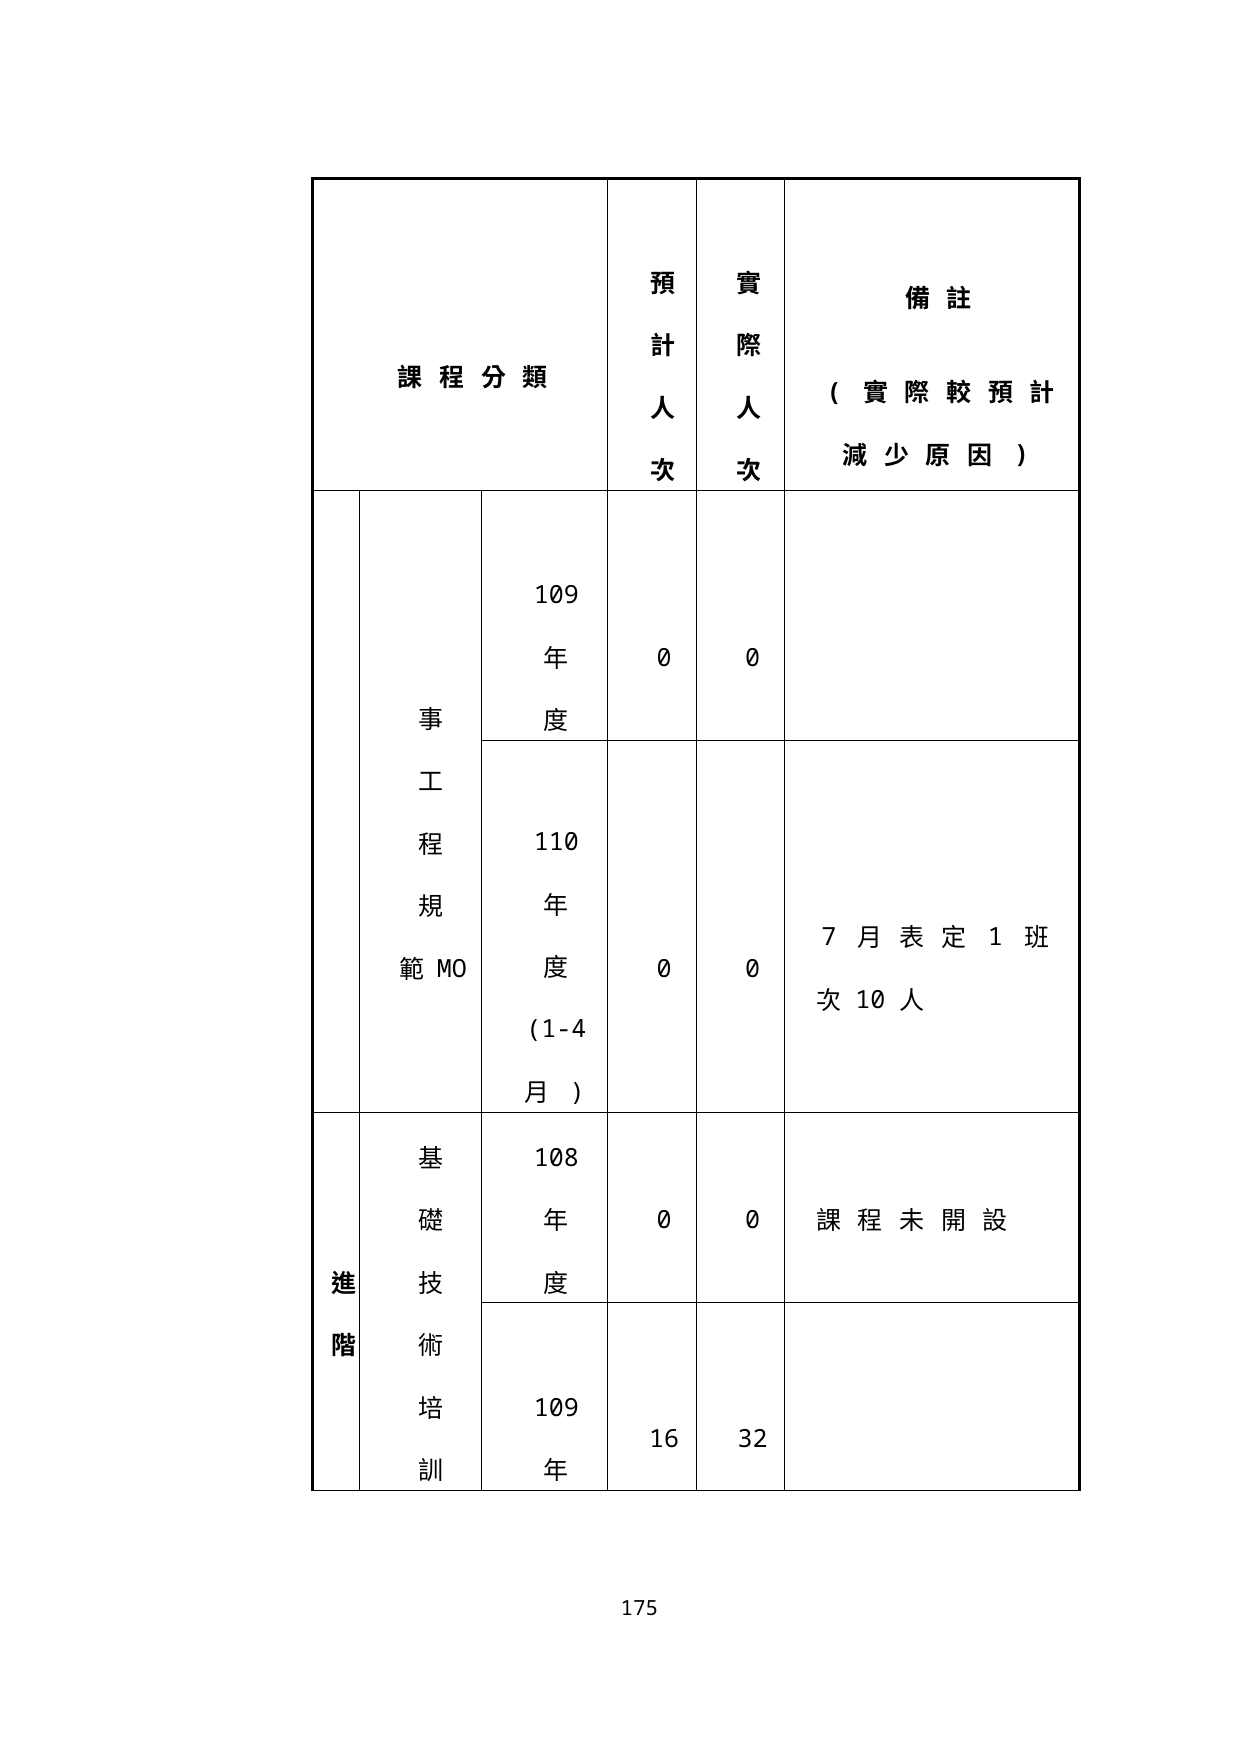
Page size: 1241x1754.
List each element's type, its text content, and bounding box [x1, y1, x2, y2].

table_header 課程分類 [314, 180, 607, 490]
table_cell 事工程規範MO [360, 491, 481, 1112]
table_cell 109年 [482, 1303, 607, 1490]
table_cell 基礎技術培訓 [360, 1113, 481, 1490]
table_header 預計人次 [608, 180, 696, 490]
table_cell [314, 491, 359, 1112]
table_cell [785, 1303, 1078, 1490]
table_cell 0 [608, 1113, 696, 1302]
table_header 實際人次 [697, 180, 784, 490]
table_cell 0 [697, 741, 784, 1112]
table_cell 0 [697, 1113, 784, 1302]
table_cell 0 [697, 491, 784, 740]
table_cell [785, 491, 1078, 740]
table_header 備註 (實際較預計減少原因) [785, 180, 1078, 490]
table_cell 109年度 [482, 491, 607, 740]
table_cell 進階 [314, 1113, 359, 1490]
table_cell 110年度(1-4月) [482, 741, 607, 1112]
table_cell 0 [608, 491, 696, 740]
table_cell 7月表定1班次10人 [785, 741, 1078, 1112]
table_cell 32 [697, 1303, 784, 1490]
table_cell 108年度 [482, 1113, 607, 1302]
table_cell 16 [608, 1303, 696, 1490]
table_cell 課程未開設 [785, 1113, 1078, 1302]
table_cell 0 [608, 741, 696, 1112]
